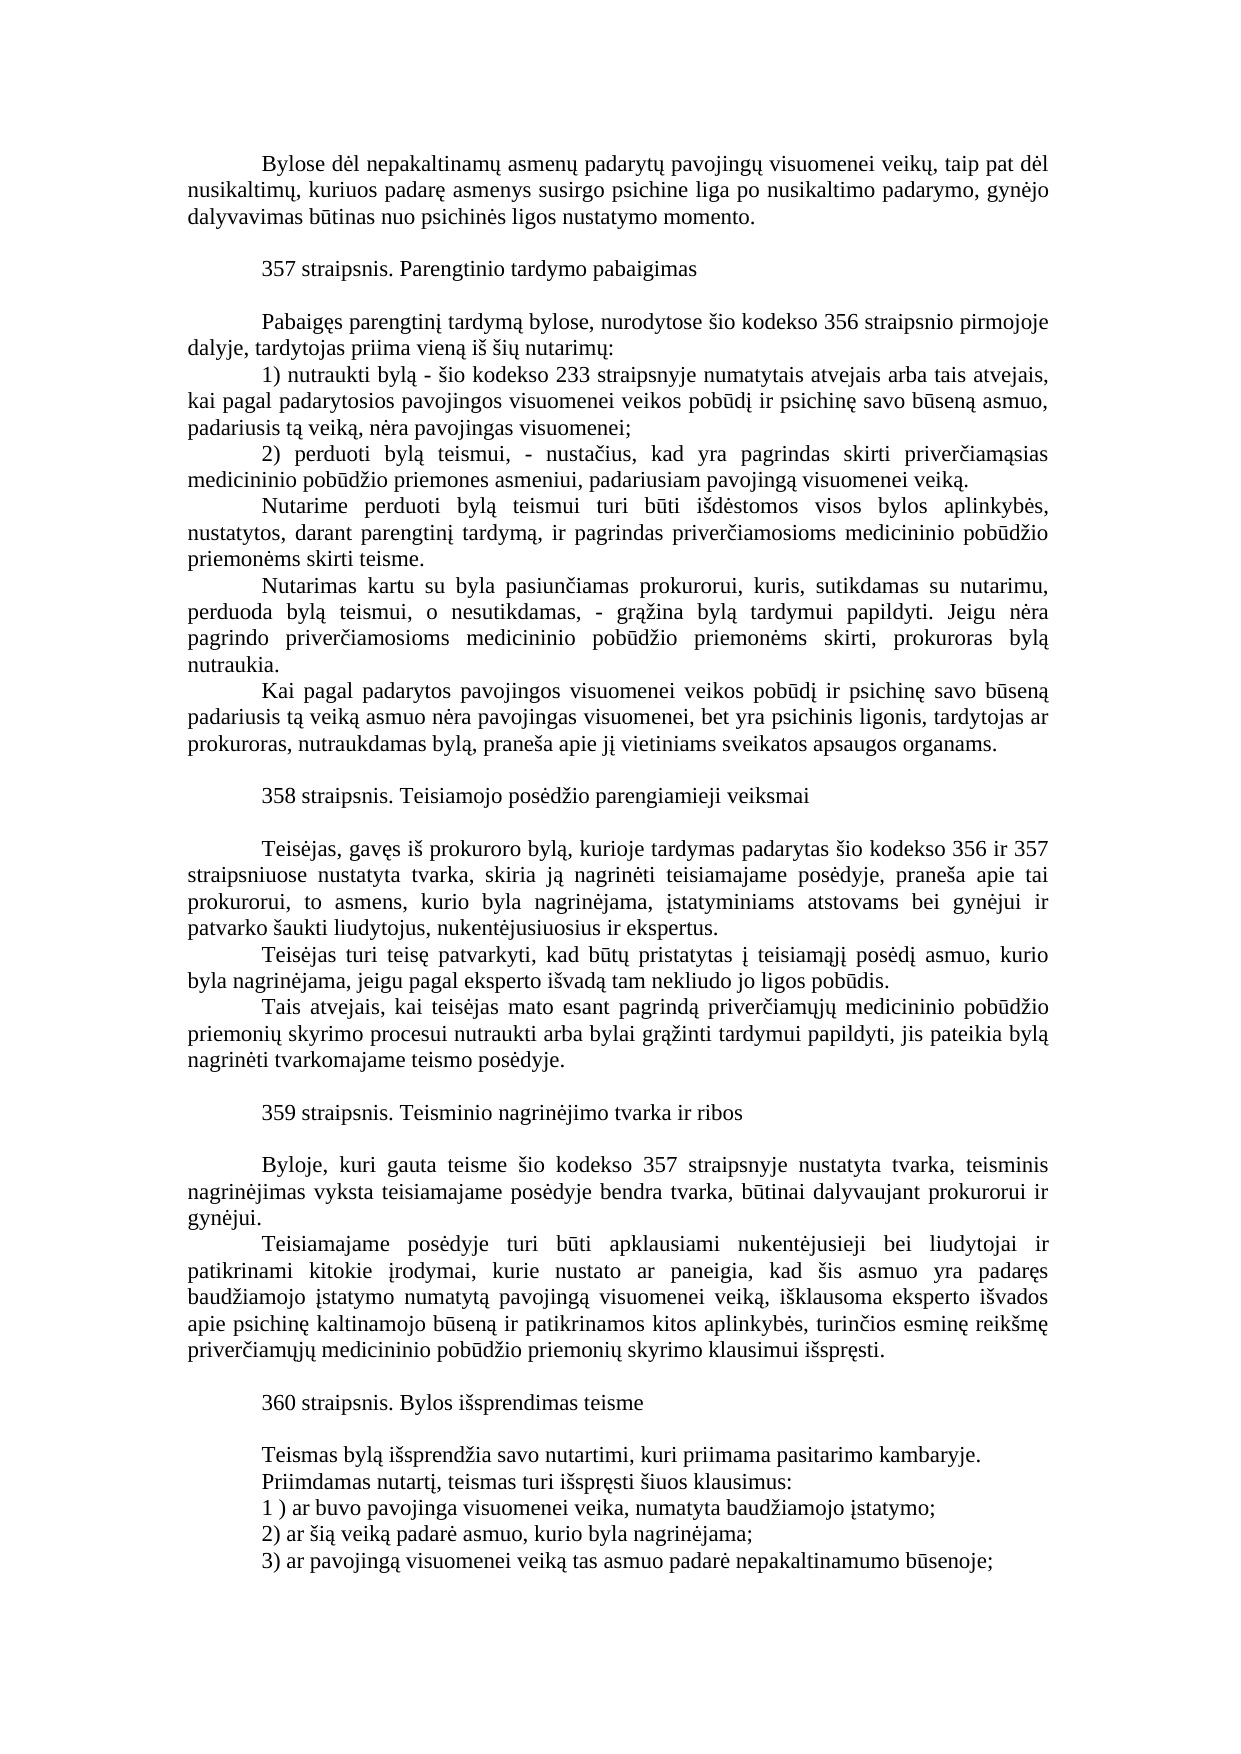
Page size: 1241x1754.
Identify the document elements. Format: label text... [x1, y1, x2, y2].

text Teisėjas, gavęs iš prokuroro bylą, kurioje tardymas padarytas šio kodekso 356 ir 357 straipsniuose nustatyta tvarka, skiria ją nagrinėti teisiamajame posėdyje, praneša apie tai prokurorui, to asmens, kurio byla nagrinėjama, įstatyminiams atstovams bei gynėjui ir patvarko šaukti liudytojus, nukentėjusiuosius ir ekspertus. [187, 835, 1050, 941]
text 2) ar šią veiką padarė asmuo, kurio byla nagrinėjama; [187, 1520, 1050, 1547]
text Kai pagal padarytos pavojingos visuomenei veikos pobūdį ir psichinę savo būseną padariusis tą veiką asmuo nėra pavojingas visuomenei, bet yra psichinis ligonis, tardytojas ar prokuroras, nutraukdamas bylą, praneša apie jį vietiniams sveikatos apsaugos organams. [187, 677, 1050, 756]
text Tais atvejais, kai teisėjas mato esant pagrindą priverčiamųjų medicininio pobūdžio priemonių skyrimo procesui nutraukti arba bylai grąžinti tardymui papildyti, jis pateikia bylą nagrinėti tvarkomajame teismo posėdyje. [187, 993, 1050, 1072]
text Teisiamajame posėdyje turi būti apklausiami nukentėjusieji bei liudytojai ir patikrinami kitokie įrodymai, kurie nustato ar paneigia, kad šis asmuo yra padaręs baudžiamojo įstatymo numatytą pavojingą visuomenei veiką, išklausoma eksperto išvados apie psichinę kaltinamojo būseną ir patikrinamos kitos aplinkybės, turinčios esminę reikšmę priverčiamųjų medicininio pobūdžio priemonių skyrimo klausimui išspręsti. [187, 1231, 1050, 1362]
text Priimdamas nutartį, teismas turi išspręsti šiuos klausimus: [187, 1468, 1050, 1494]
text Teisėjas turi teisę patvarkyti, kad būtų pristatytas į teisiamąjį posėdį asmuo, kurio byla nagrinėjama, jeigu pagal eksperto išvadą tam nekliudo jo ligos pobūdis. [187, 941, 1050, 993]
text 359 straipsnis. Teisminio nagrinėjimo tvarka ir ribos [187, 1099, 1050, 1125]
text 358 straipsnis. Teisiamojo posėdžio parengiamieji veiksmai [187, 782, 1050, 809]
text Nutarime perduoti bylą teismui turi būti išdėstomos visos bylos aplinkybės, nustatytos, darant parengtinį tardymą, ir pagrindas priverčiamosioms medicininio pobūdžio priemonėms skirti teisme. [187, 493, 1050, 572]
text Byloje, kuri gauta teisme šio kodekso 357 straipsnyje nustatyta tvarka, teisminis nagrinėjimas vyksta teisiamajame posėdyje bendra tvarka, būtinai dalyvaujant prokurorui ir gynėjui. [187, 1151, 1050, 1231]
text Teismas bylą išsprendžia savo nutartimi, kuri priimama pasitarimo kambaryje. [187, 1441, 1050, 1468]
text Pabaigęs parengtinį tardymą bylose, nurodytose šio kodekso 356 straipsnio pirmojoje dalyje, tardytojas priima vieną iš šių nutarimų: [187, 308, 1050, 361]
text 1 ) ar buvo pavojinga visuomenei veika, numatyta baudžiamojo įstatymo; [187, 1494, 1050, 1520]
text 2) perduoti bylą teismui, - nustačius, kad yra pagrindas skirti priverčiamąsias medicininio pobūdžio priemones asmeniui, padariusiam pavojingą visuomenei veiką. [187, 440, 1050, 493]
text Bylose dėl nepakaltinamų asmenų padarytų pavojingų visuomenei veikų, taip pat dėl nusikaltimų, kuriuos padarę asmenys susirgo psichine liga po nusikaltimo padarymo, gynėjo dalyvavimas būtinas nuo psichinės ligos nustatymo momento. [187, 150, 1050, 229]
text 360 straipsnis. Bylos išsprendimas teisme [187, 1389, 1050, 1415]
text 3) ar pavojingą visuomenei veiką tas asmuo padarė nepakaltinamumo būsenoje; [187, 1547, 1050, 1573]
text Nutarimas kartu su byla pasiunčiamas prokurorui, kuris, sutikdamas su nutarimu, perduoda bylą teismui, o nesutikdamas, - grąžina bylą tardymui papildyti. Jeigu nėra pagrindo priverčiamosioms medicininio pobūdžio priemonėms skirti, prokuroras bylą nutraukia. [187, 572, 1050, 677]
text 357 straipsnis. Parengtinio tardymo pabaigimas [187, 255, 1050, 282]
text 1) nutraukti bylą - šio kodekso 233 straipsnyje numatytais atvejais arba tais atvejais, kai pagal padarytosios pavojingos visuomenei veikos pobūdį ir psichinę savo būseną asmuo, padariusis tą veiką, nėra pavojingas visuomenei; [187, 361, 1050, 440]
